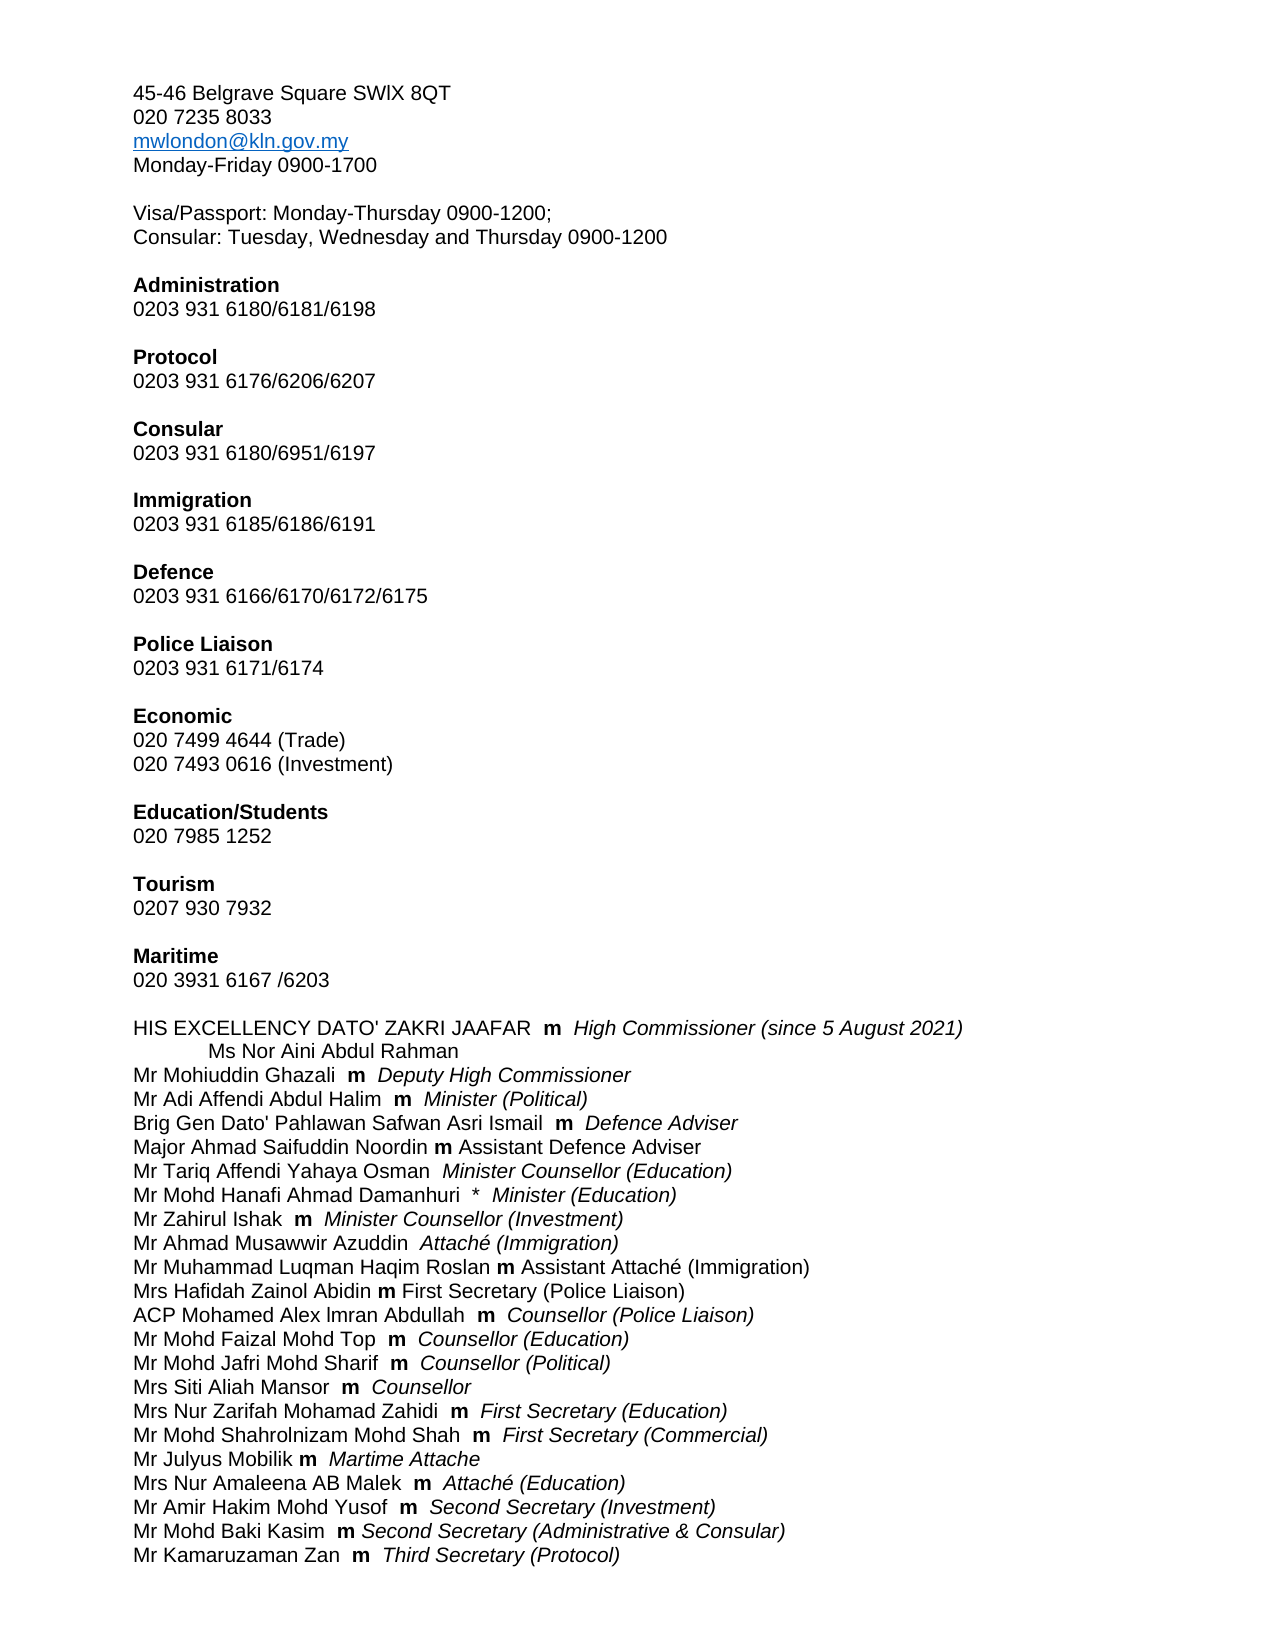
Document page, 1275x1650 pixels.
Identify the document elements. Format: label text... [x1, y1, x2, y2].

text Administration [133, 273, 1181, 297]
text ACP Mohamed Alex lmran Abdullah m Counsellor (Police Liaison) [133, 1303, 1181, 1327]
text Education/Students [133, 800, 1181, 824]
text Mr Mohd Jafri Mohd Sharif m Counsellor (Political) [133, 1351, 1181, 1375]
text Monday-Friday 0900-1700 [133, 153, 1181, 177]
text Mr Mohd Baki Kasim m Second Secretary (Administrative & Consular) [133, 1518, 1181, 1542]
text Immigration [133, 488, 1181, 512]
text mwlondon@kln.gov.my [133, 129, 1181, 153]
text Mr Ahmad Musawwir Azuddin Attaché (Immigration) [133, 1231, 1181, 1255]
text Protocol [133, 344, 1181, 368]
text Mr Mohd Hanafi Ahmad Damanhuri * Minister (Education) [133, 1183, 1181, 1207]
text Consular: Tuesday, Wednesday and Thursday 0900-1200 [133, 225, 1181, 249]
text Tourism [133, 872, 1181, 896]
text Maritime [133, 943, 1181, 967]
text Mrs Siti Aliah Mansor m Counsellor [133, 1375, 1181, 1399]
text Mrs Nur Zarifah Mohamad Zahidi m First Secretary (Education) [133, 1399, 1181, 1423]
text 020 7235 8033 [133, 105, 1181, 129]
text 020 7985 1252 [133, 824, 1181, 848]
text Mrs Nur Amaleena AB Malek m Attaché (Education) [133, 1471, 1181, 1494]
text 0203 931 6180/6951/6197 [133, 440, 1181, 464]
text 0203 931 6166/6170/6172/6175 [133, 584, 1181, 608]
text 0203 931 6180/6181/6198 [133, 297, 1181, 321]
text Police Liaison [133, 632, 1181, 656]
text 020 3931 6167 /6203 [133, 967, 1181, 991]
text Mr Mohiuddin Ghazali m Deputy High Commissioner [133, 1063, 1181, 1087]
text 45-46 Belgrave Square SWlX 8QT [133, 81, 1181, 105]
text 0203 931 6171/6174 [133, 656, 1181, 680]
text 0207 930 7932 [133, 896, 1181, 919]
text Mr Kamaruzaman Zan m Third Secretary (Protocol) [133, 1542, 1181, 1566]
text 020 7493 0616 (Investment) [133, 752, 1181, 776]
text Mr Adi Affendi Abdul Halim m Minister (Political) [133, 1087, 1181, 1111]
text Major Ahmad Saifuddin Noordin m Assistant Defence Adviser [133, 1135, 1181, 1159]
text 0203 931 6176/6206/6207 [133, 368, 1181, 392]
text Mr Amir Hakim Mohd Yusof m Second Secretary (Investment) [133, 1494, 1181, 1518]
text Mr Julyus Mobilik m Martime Attache [133, 1447, 1181, 1471]
text Defence [133, 560, 1181, 584]
text Ms Nor Aini Abdul Rahman [133, 1039, 1181, 1063]
text Mr Mohd Shahrolnizam Mohd Shah m First Secretary (Commercial) [133, 1423, 1181, 1447]
text 0203 931 6185/6186/6191 [133, 512, 1181, 536]
text Mr Zahirul Ishak m Minister Counsellor (Investment) [133, 1207, 1181, 1231]
text Brig Gen Dato' Pahlawan Safwan Asri Ismail m Defence Adviser [133, 1111, 1181, 1135]
text HIS EXCELLENCY DATO' ZAKRI JAAFAR m High Commissioner (since 5 August 2021) [133, 1015, 1181, 1039]
text Mrs Hafidah Zainol Abidin m First Secretary (Police Liaison) [133, 1279, 1181, 1303]
text Visa/Passport: Monday-Thursday 0900-1200; [133, 201, 1181, 225]
text 020 7499 4644 (Trade) [133, 728, 1181, 752]
text Mr Muhammad Luqman Haqim Roslan m Assistant Attaché (Immigration) [133, 1255, 1181, 1279]
text Mr Tariq Affendi Yahaya Osman Minister Counsellor (Education) [133, 1159, 1181, 1183]
text Mr Mohd Faizal Mohd Top m Counsellor (Education) [133, 1327, 1181, 1351]
text Consular [133, 416, 1181, 440]
text Economic [133, 704, 1181, 728]
